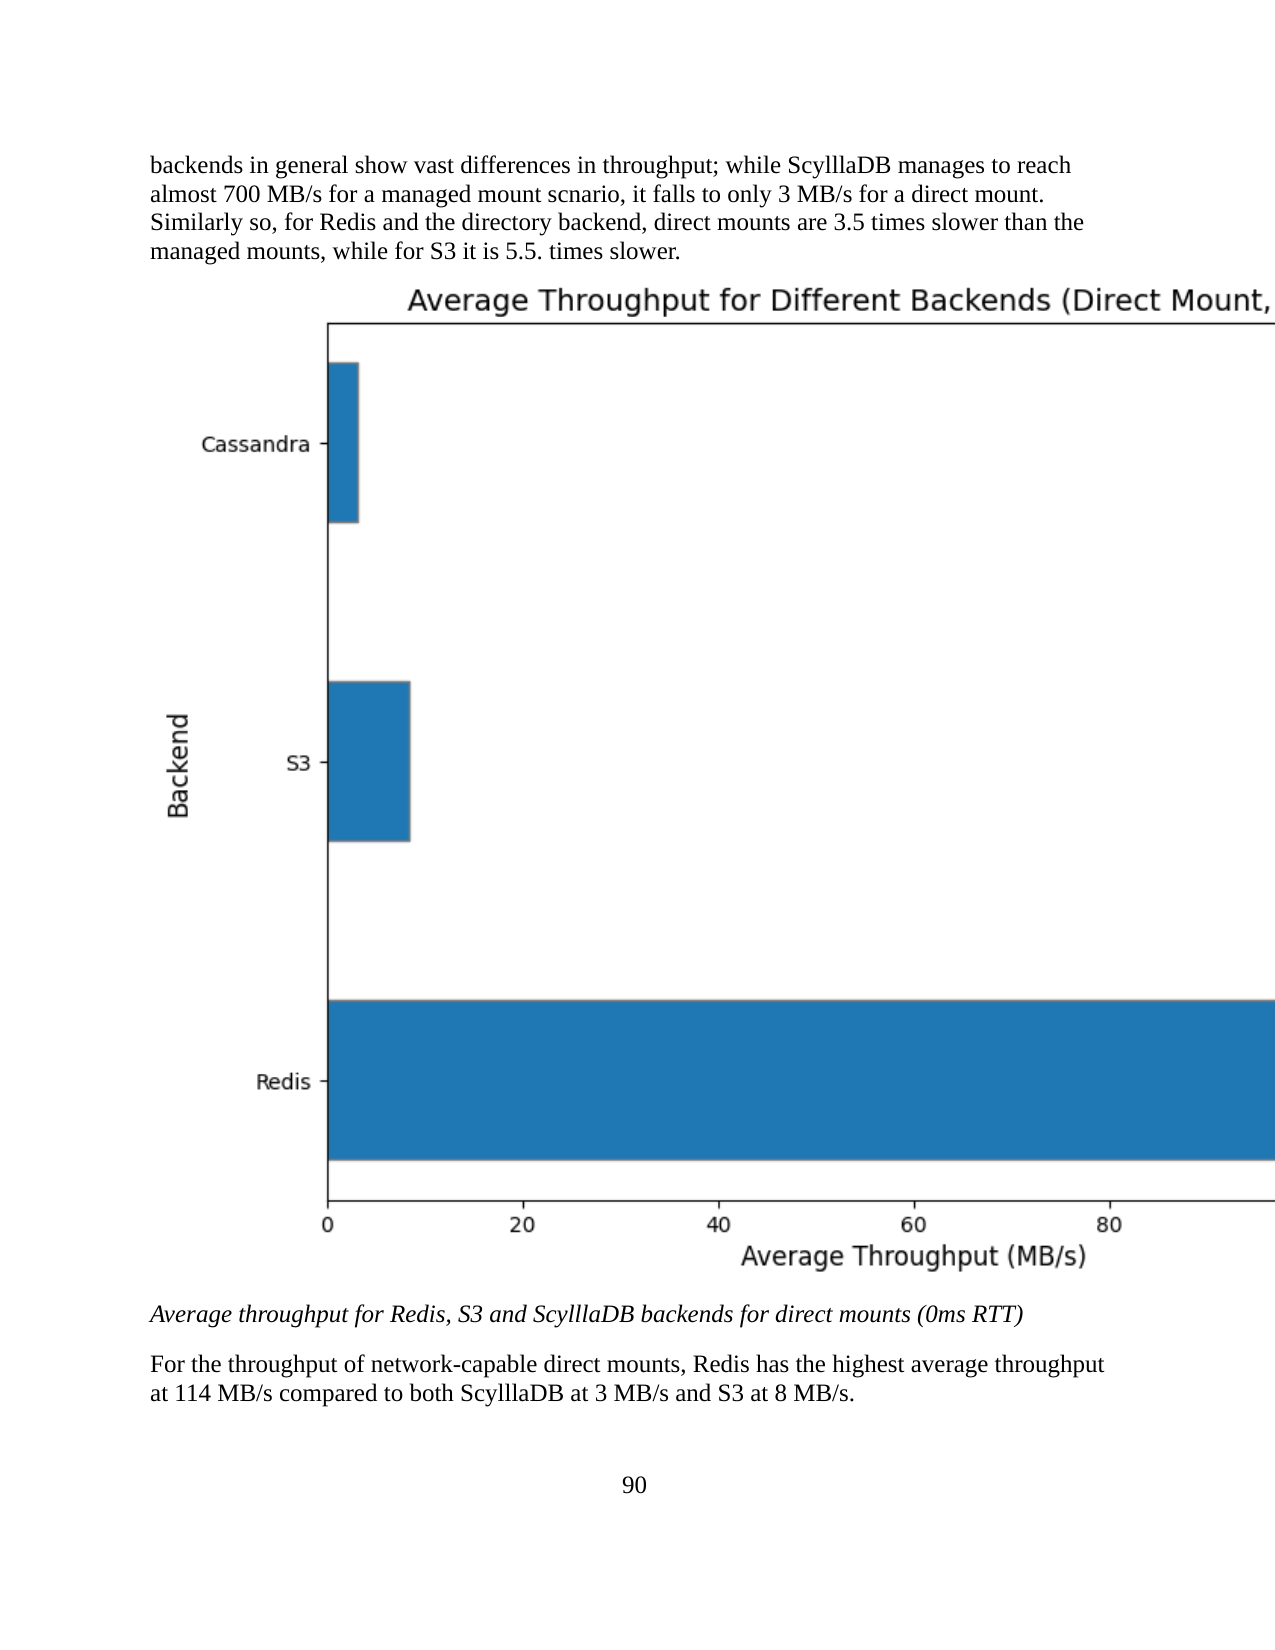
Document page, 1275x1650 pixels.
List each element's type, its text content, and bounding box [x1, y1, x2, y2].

text backends in general show vast differences in throughput; while ScylllaDB manages to reach almost 700 MB/s for a managed mount scnario, it falls to only 3 MB/s for a direct mount. Similarly so, for Redis and the directory backend, direct mounts are 3.5 times slower than the managed mounts, while for S3 it is 5.5. times slower. [150, 150, 1125, 265]
text For the throughput of network-capable direct mounts, Redis has the highest average throughput at 114 MB/s compared to both ScylllaDB at 3 MB/s and S3 at 8 MB/s. [150, 1349, 1125, 1406]
text Average throughput for Redis, S3 and ScylllaDB backends for direct mounts (0ms RTT) [150, 1299, 1125, 1327]
picture [150, 273, 1275, 1287]
